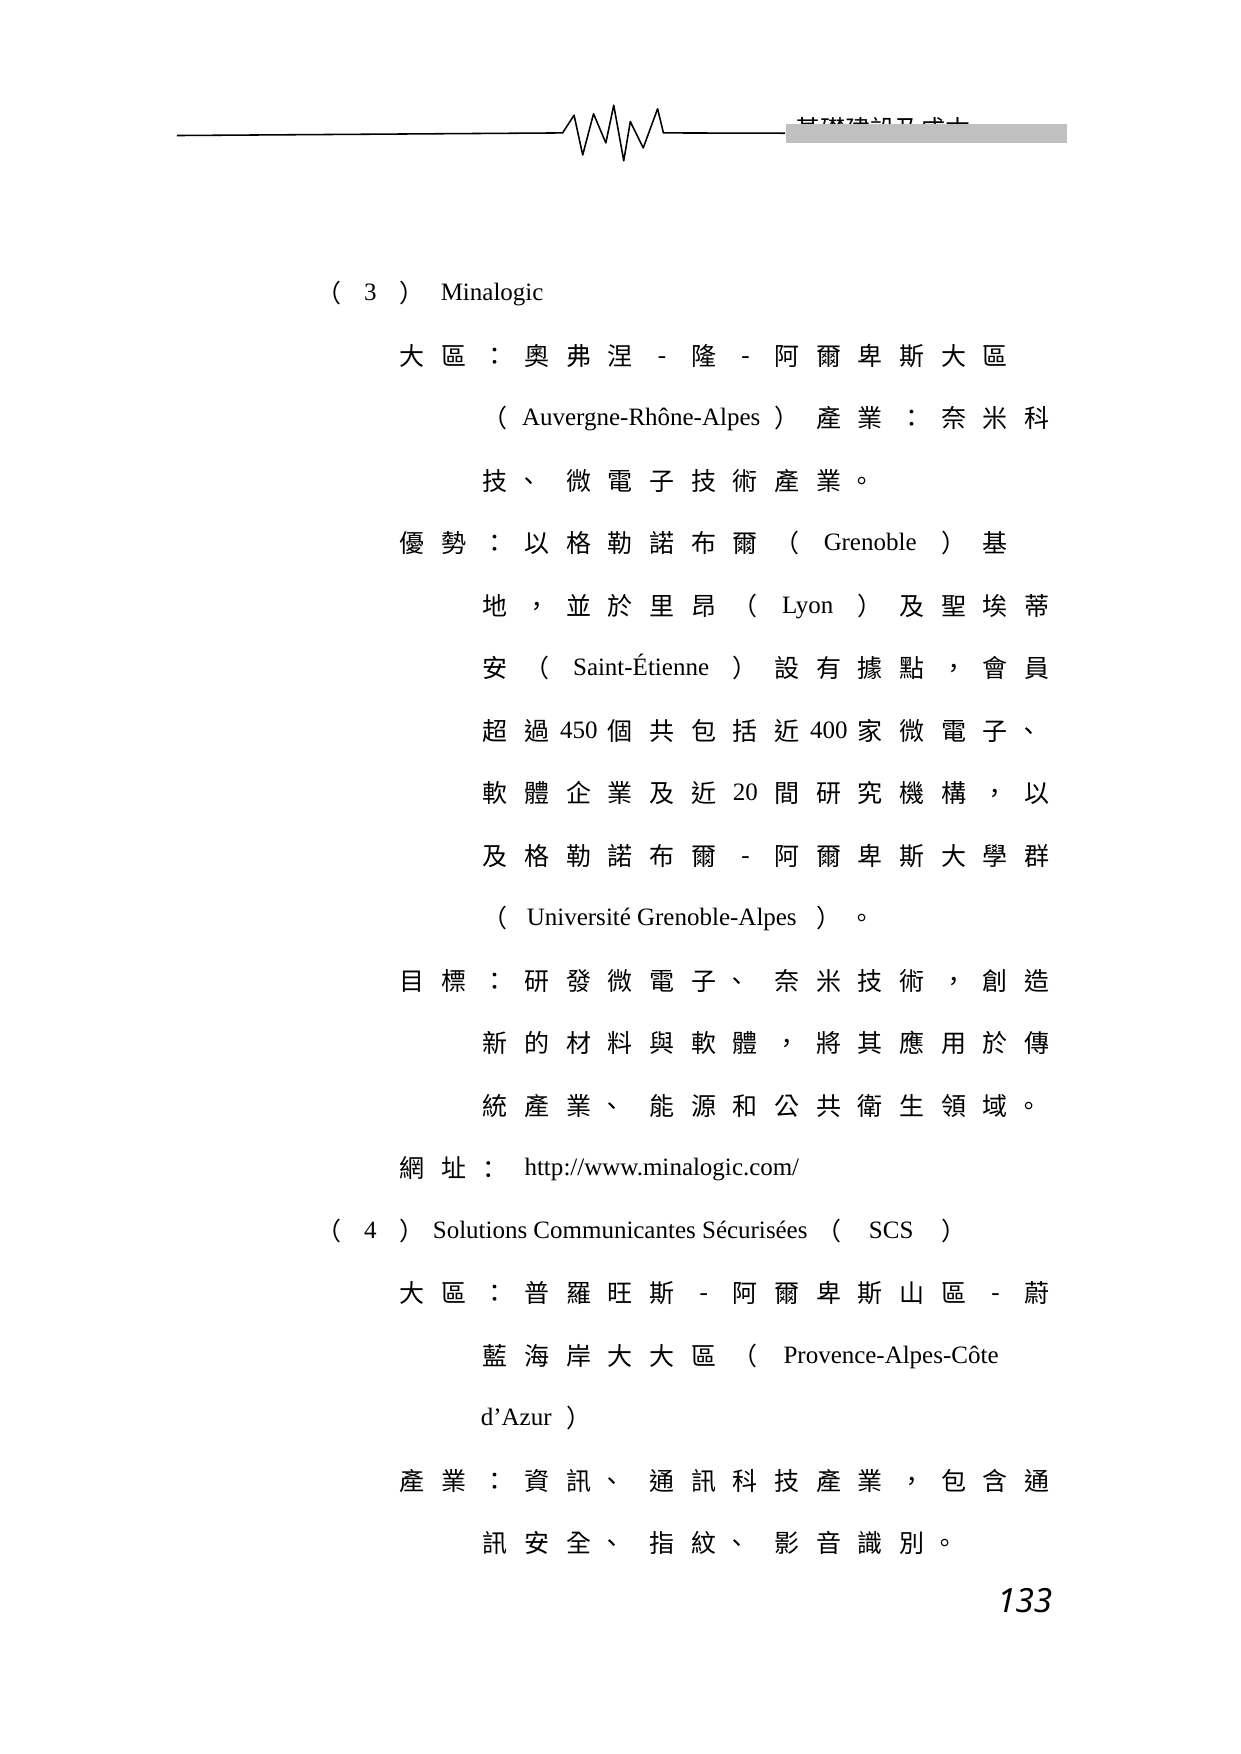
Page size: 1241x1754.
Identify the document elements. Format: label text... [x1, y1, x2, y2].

text （3）Minalogic [306, 250, 1058, 313]
text 大區：普羅旺斯-阿爾卑斯山區-蔚藍海岸大大區（Provence-Alpes-Côte d’Azur） [367, 1250, 1058, 1438]
text 大區：奧弗涅-隆-阿爾卑斯大區（Auvergne-Rhône-Alpes）產業：奈米科技、微電子技術產業。 [367, 313, 1058, 500]
text 優勢：以格勒諾布爾（Grenoble）基地，並於里昂（Lyon）及聖埃蒂安（Saint-Étienne）設有據點，會員超過450個共包括近400家微電子、軟體企業及近20間研究機構，以及格勒諾布爾-阿爾卑斯大學群（Université Grenoble-Alpes）。 [367, 500, 1058, 938]
text 網址：http://www.minalogic.com/ [367, 1125, 1058, 1188]
text 產業：資訊、通訊科技產業，包含通訊安全、指紋、影音識別。 [367, 1438, 1058, 1563]
text 目標：研發微電子、奈米技術，創造新的材料與軟體，將其應用於傳統產業、能源和公共衛生領域。 [367, 938, 1058, 1125]
text （4）Solutions Communicantes Sécurisées（SCS） [306, 1188, 1058, 1250]
